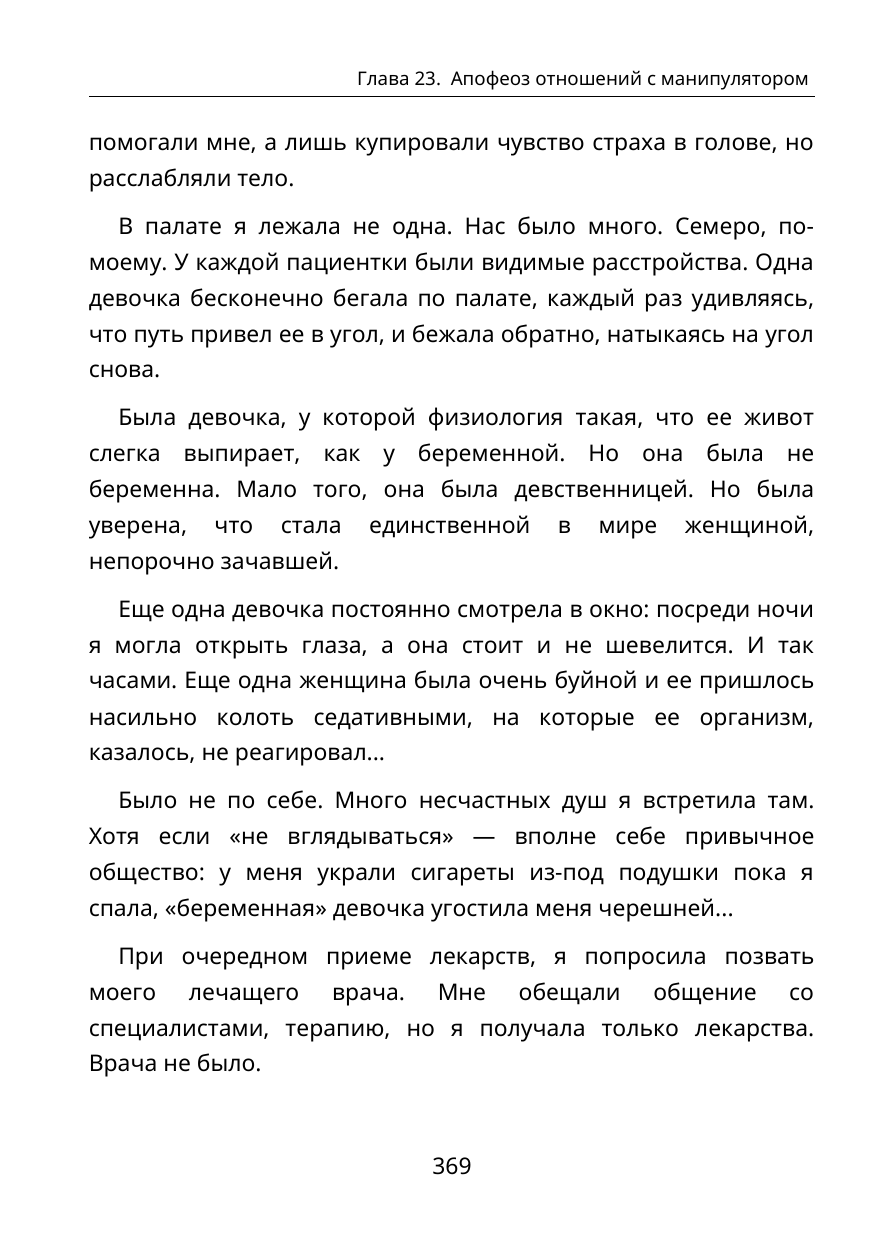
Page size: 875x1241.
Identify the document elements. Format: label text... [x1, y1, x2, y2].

text В палате я лежала не одна. Нас было много. Семеро, по-моему. У каждой пациентки были видимые расстройства. Одна девочка бесконечно бегала по палате, каждый раз удивляясь, что путь привел ее в угол, и бежала обратно, натыкаясь на угол снова. [88, 210, 815, 385]
text При очередном приеме лекарств, я попросила позвать моего лечащего врача. Мне обещали общение со специалистами, терапию, но я получала только лекарства. Врача не было. [88, 939, 815, 1079]
text Была девочка, у которой физиология такая, что ее живот слегка выпирает, как у беременной. Но она была не беременна. Мало того, она была девственницей. Но была уверена, что стала единственной в мире женщиной, непорочно зачавшей. [88, 401, 815, 576]
text Было не по себе. Много несчастных душ я встретила там. Хотя если «не вглядываться» — вполне себе привычное общество: у меня украли сигареты из-под подушки пока я спала, «беременная» девочка угостила меня черешней... [88, 784, 815, 923]
text Еще одна девочка постоянно смотрела в окно: посреди ночи я могла открыть глаза, а она стоит и не шевелится. И так часами. Еще одна женщина была очень буйной и ее пришлось насильно колоть седативными, на которые ее организм, казалось, не реагировал... [88, 593, 815, 768]
text помогали мне, а лишь купировали чувство страха в голове, но расслабляли тело. [88, 126, 815, 193]
